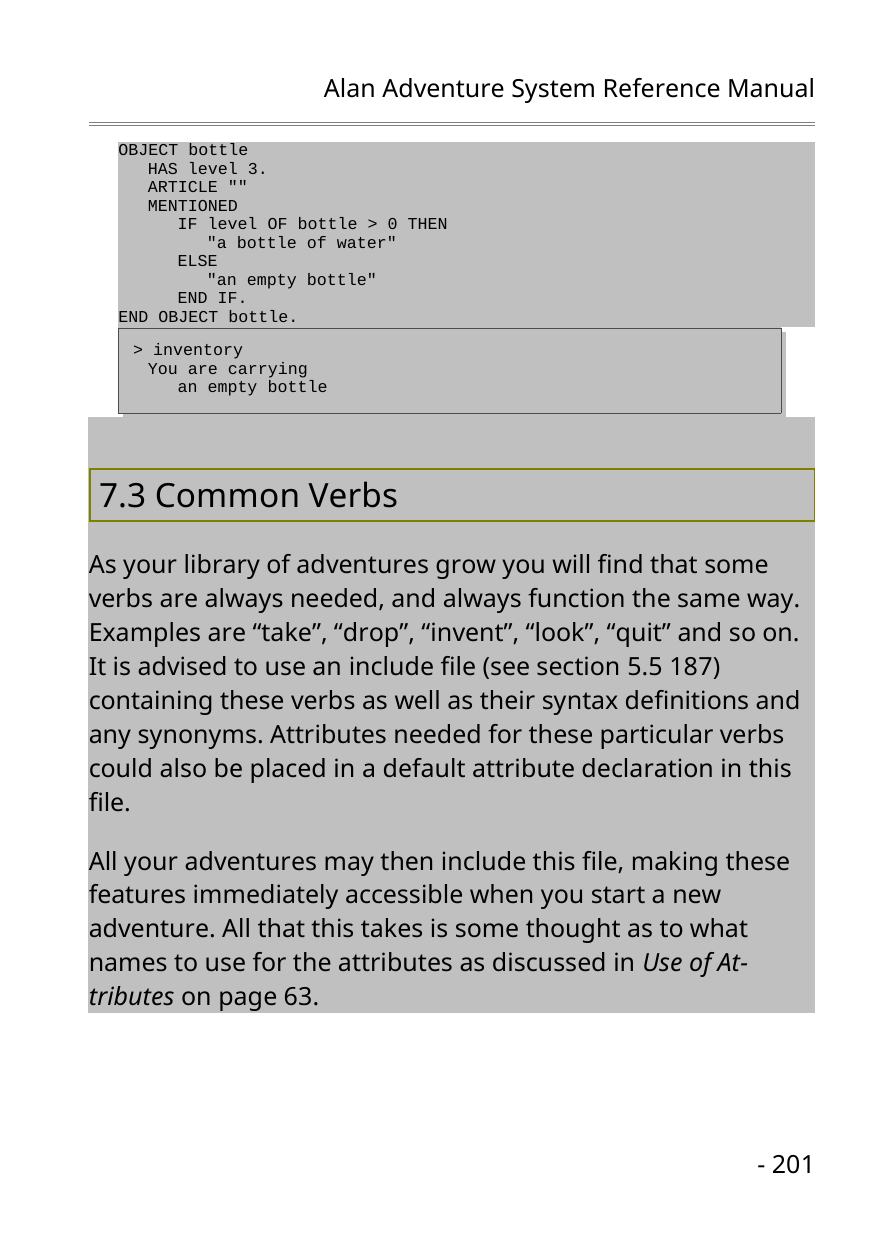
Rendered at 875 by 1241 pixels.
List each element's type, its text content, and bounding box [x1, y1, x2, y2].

text > inventory You are carrying an empty bottle [119, 329, 781, 413]
subtitle Common Verbs [91, 470, 814, 520]
text OBJECT bottle HAS level 3. ARTICLE "" MENTIONED IF level OF bottle > 0 THEN "a bottle of water" ELSE "an empty bottle" END IF. END OBJECT bottle. [118, 142, 815, 327]
text All your adventures may then include this file, making these features imme­diately accessible when you start a new adventure. All that this takes is some thought as to what names to use for the attributes as discussed in Use of At­tributes on page 63. [88, 843, 815, 1013]
text As your library of adventures grow you will find that some verbs are always needed, and always function the same way. Examples are “take”, “drop”, “in­vent”, “look”, “quit” and so on. It is advised to use an include file (see section 5.5 150) containing these verbs as well as their syntax definitions and any synonyms. Attributes needed for these particular verbs could also be placed in a default attribute declaration in this file. [88, 547, 815, 818]
